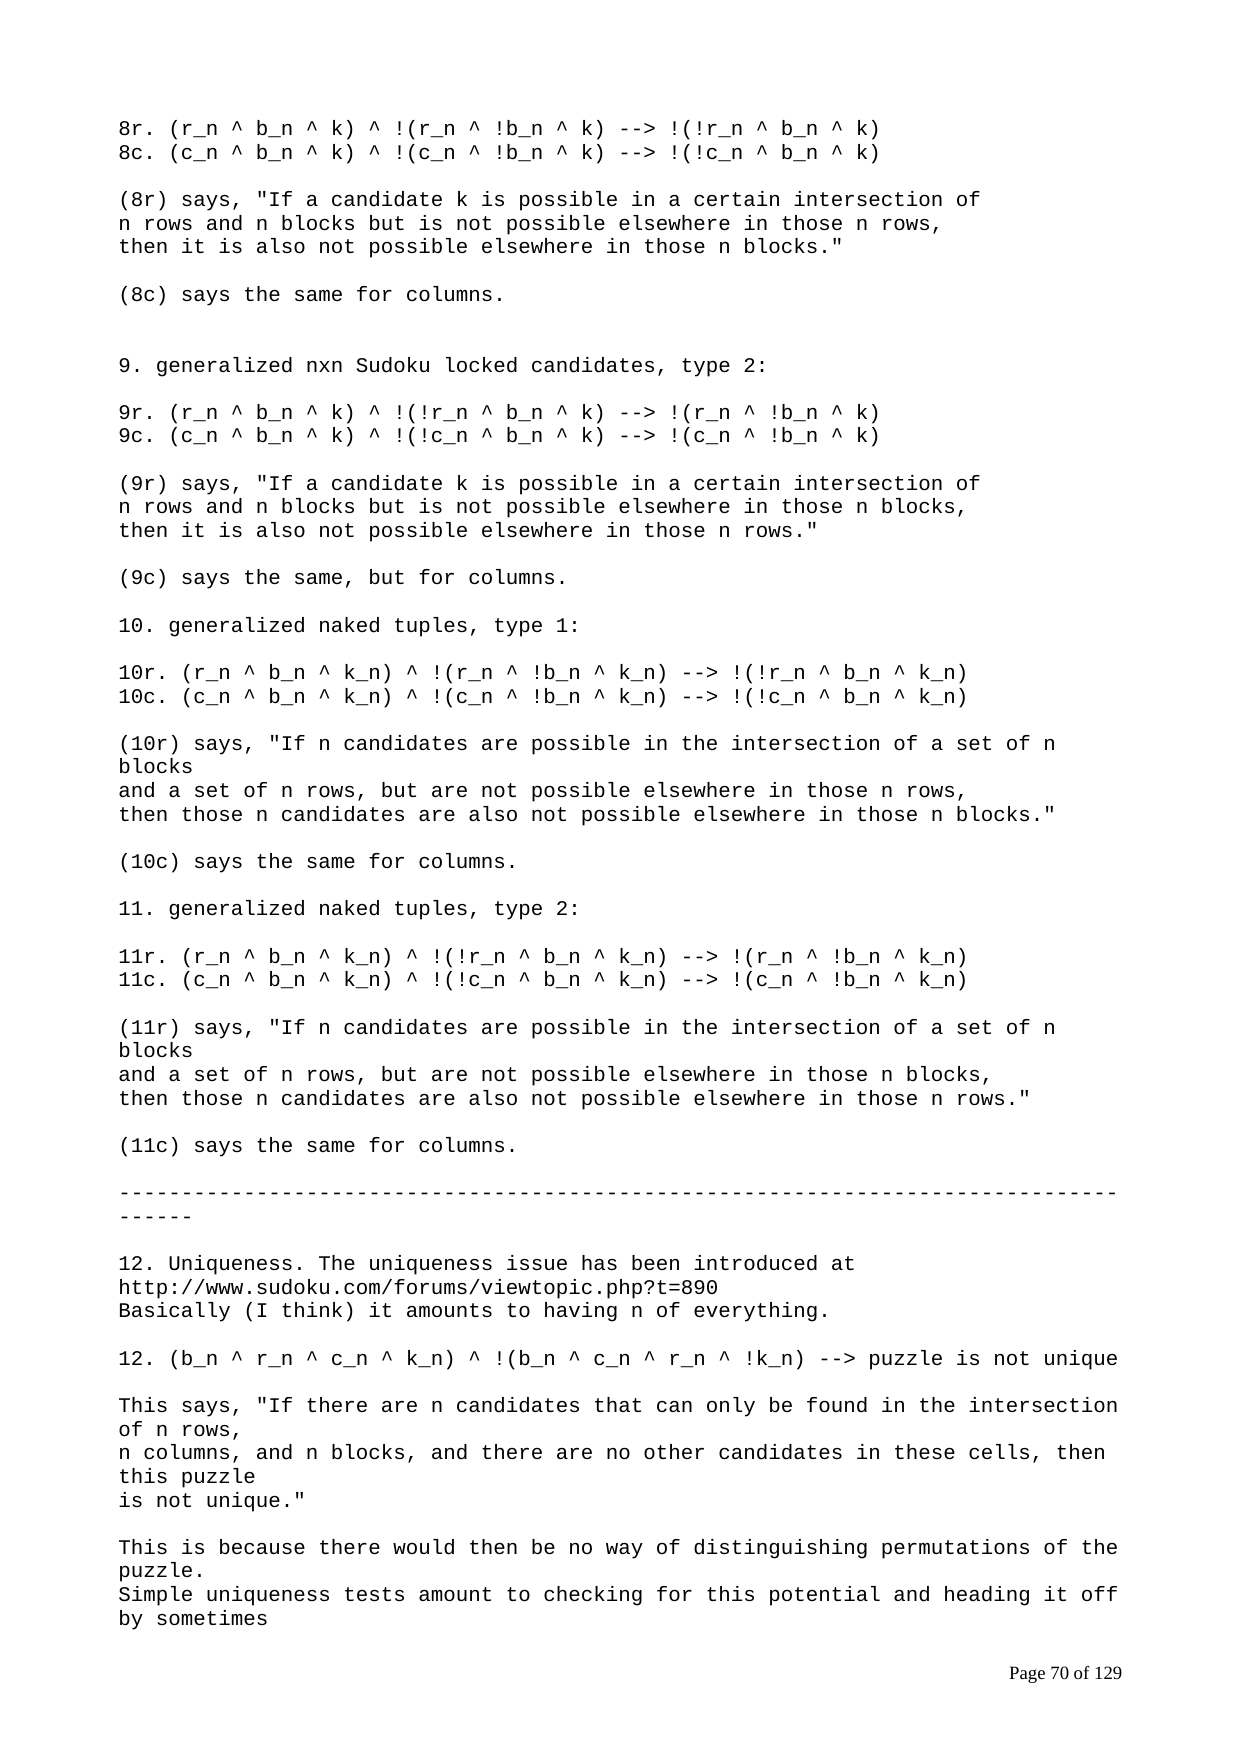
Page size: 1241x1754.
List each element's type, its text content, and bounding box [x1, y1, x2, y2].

text This says, "If there are n candidates that can only be found in the intersection of n rows, [118, 1395, 1122, 1442]
text (9r) says, "If a candidate k is possible in a certain intersection of [118, 473, 1122, 496]
text 11. generalized naked tuples, type 2: [118, 898, 1122, 922]
text 9. generalized nxn Sudoku locked candidates, type 2: [118, 354, 1122, 378]
text 11r. (r_n ^ b_n ^ k_n) ^ !(!r_n ^ b_n ^ k_n) --> !(r_n ^ !b_n ^ k_n) [118, 946, 1122, 969]
text n rows and n blocks but is not possible elsewhere in those n rows, [118, 213, 1122, 236]
text (11r) says, "If n candidates are possible in the intersection of a set of n blocks [118, 1017, 1122, 1064]
text 10. generalized naked tuples, type 1: [118, 615, 1122, 638]
text This is because there would then be no way of distinguishing permutations of the puzzle. [118, 1537, 1122, 1584]
text then those n candidates are also not possible elsewhere in those n blocks." [118, 804, 1122, 827]
text (10r) says, "If n candidates are possible in the intersection of a set of n blocks [118, 733, 1122, 780]
text Simple uniqueness tests amount to checking for this potential and heading it off by sometimes [118, 1584, 1122, 1631]
text Basically (I think) it amounts to having n of everything. [118, 1300, 1122, 1324]
text (8c) says the same for columns. [118, 284, 1122, 307]
text (9c) says the same, but for columns. [118, 567, 1122, 591]
text is not unique." [118, 1489, 1122, 1513]
text 8r. (r_n ^ b_n ^ k) ^ !(r_n ^ !b_n ^ k) --> !(!r_n ^ b_n ^ k) [118, 118, 1122, 142]
text then it is also not possible elsewhere in those n blocks." [118, 236, 1122, 260]
text n columns, and n blocks, and there are no other candidates in these cells, then this puzzle [118, 1442, 1122, 1489]
text (11c) says the same for columns. [118, 1135, 1122, 1158]
text 9r. (r_n ^ b_n ^ k) ^ !(!r_n ^ b_n ^ k) --> !(r_n ^ !b_n ^ k) [118, 402, 1122, 426]
text 12. Uniqueness. The uniqueness issue has been introduced at [118, 1253, 1122, 1277]
text then those n candidates are also not possible elsewhere in those n rows." [118, 1088, 1122, 1111]
text 11c. (c_n ^ b_n ^ k_n) ^ !(!c_n ^ b_n ^ k_n) --> !(c_n ^ !b_n ^ k_n) [118, 969, 1122, 993]
text 10c. (c_n ^ b_n ^ k_n) ^ !(c_n ^ !b_n ^ k_n) --> !(!c_n ^ b_n ^ k_n) [118, 686, 1122, 709]
text 9c. (c_n ^ b_n ^ k) ^ !(!c_n ^ b_n ^ k) --> !(c_n ^ !b_n ^ k) [118, 426, 1122, 449]
text then it is also not possible elsewhere in those n rows." [118, 520, 1122, 544]
text 12. (b_n ^ r_n ^ c_n ^ k_n) ^ !(b_n ^ c_n ^ r_n ^ !k_n) --> puzzle is not unique [118, 1348, 1122, 1371]
text http://www.sudoku.com/forums/viewtopic.php?t=890 [118, 1277, 1122, 1300]
text 10r. (r_n ^ b_n ^ k_n) ^ !(r_n ^ !b_n ^ k_n) --> !(!r_n ^ b_n ^ k_n) [118, 662, 1122, 686]
text 8c. (c_n ^ b_n ^ k) ^ !(c_n ^ !b_n ^ k) --> !(!c_n ^ b_n ^ k) [118, 142, 1122, 165]
text n rows and n blocks but is not possible elsewhere in those n blocks, [118, 496, 1122, 520]
text and a set of n rows, but are not possible elsewhere in those n blocks, [118, 1064, 1122, 1088]
text (8r) says, "If a candidate k is possible in a certain intersection of [118, 189, 1122, 213]
text -------------------------------------------------------------------------------------- [118, 1182, 1122, 1229]
text (10c) says the same for columns. [118, 851, 1122, 875]
text and a set of n rows, but are not possible elsewhere in those n rows, [118, 780, 1122, 804]
